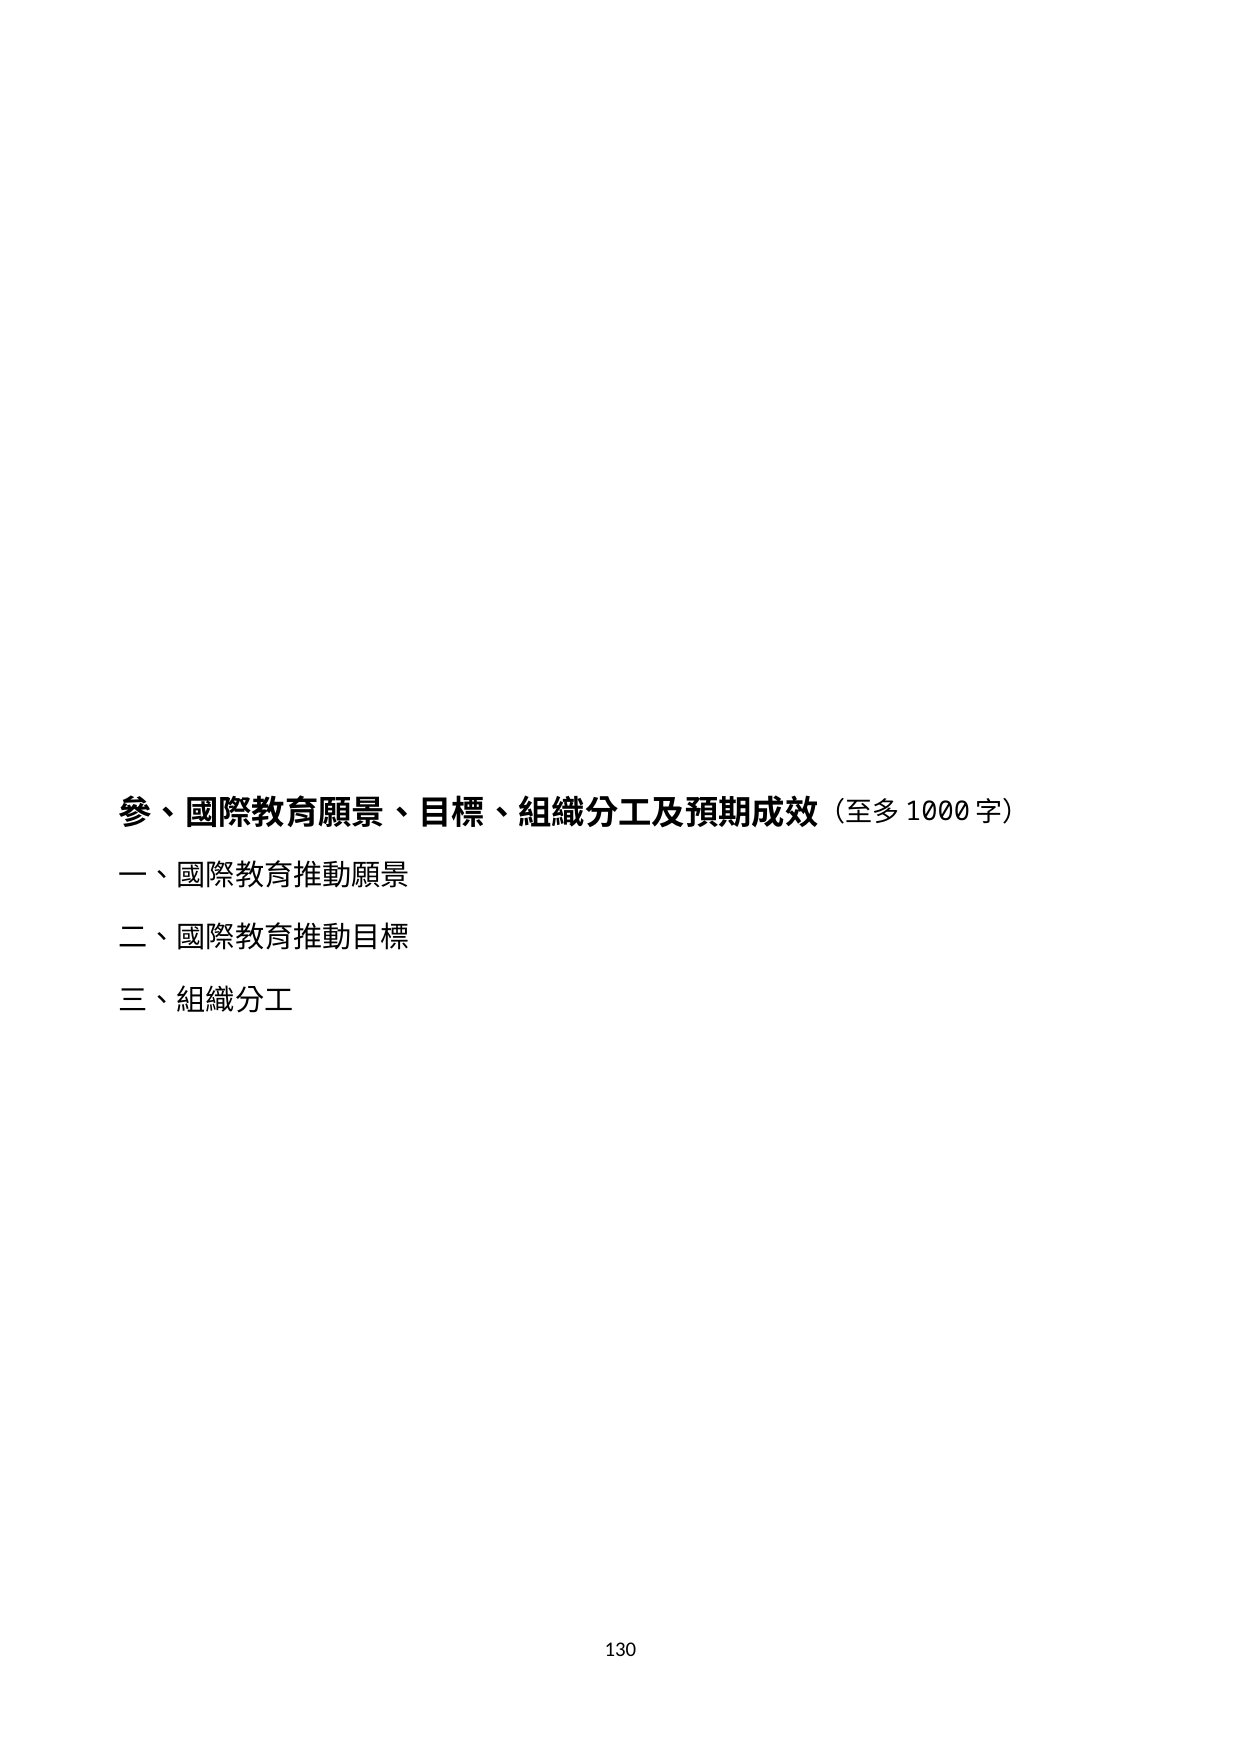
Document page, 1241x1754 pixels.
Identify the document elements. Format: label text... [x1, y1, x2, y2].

text 二、國際教育推動目標 [118, 893, 1122, 956]
text 參、國際教育願景、目標、組織分工及預期成效（至多1000字） [118, 768, 1122, 831]
text 一、國際教育推動願景 [118, 831, 1122, 893]
text 三、組織分工 [118, 956, 1122, 1018]
